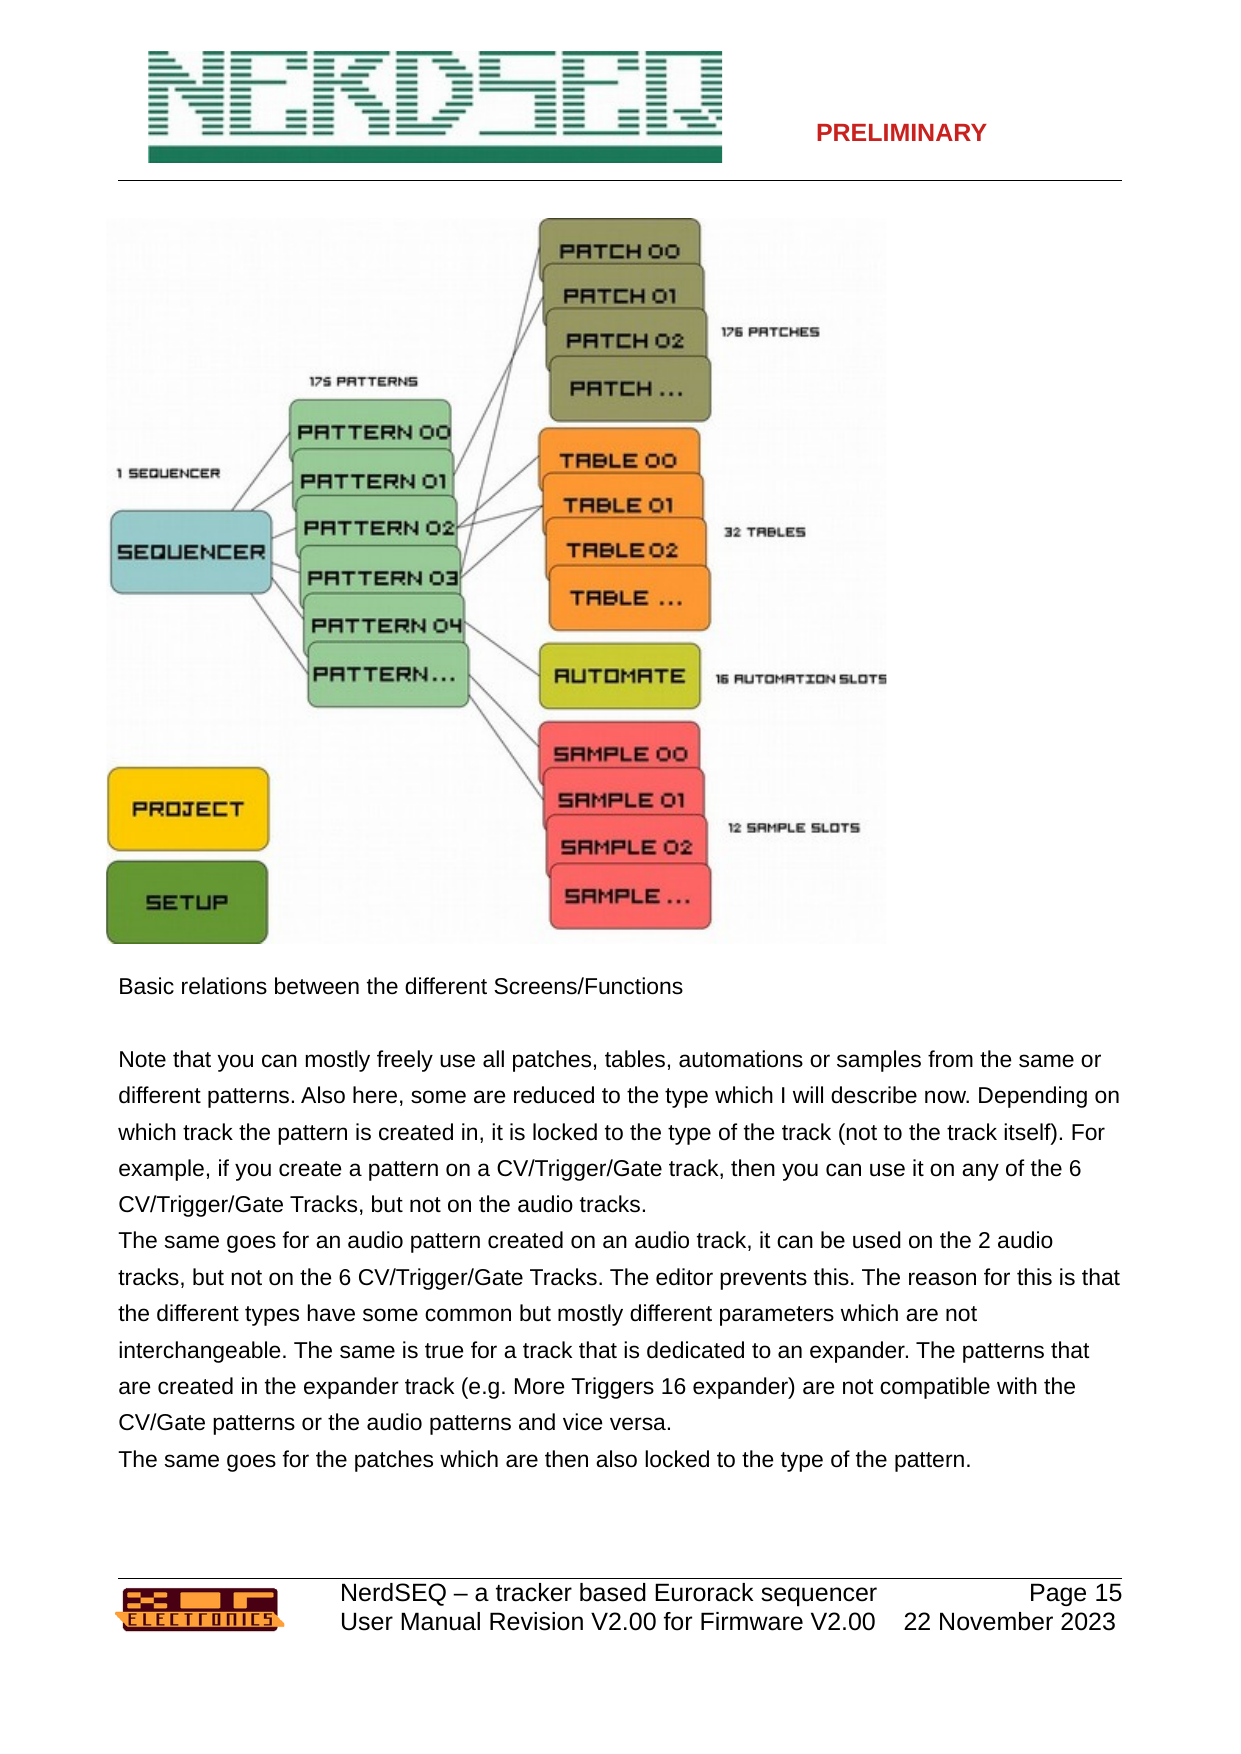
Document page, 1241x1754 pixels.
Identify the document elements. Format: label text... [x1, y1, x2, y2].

picture [115, 1584, 285, 1634]
text Basic relations between the different Screens/Functions [118, 973, 1122, 999]
text The same goes for the patches which are then also locked to the type of the pattern. [118, 1446, 1122, 1472]
text The same goes for an audio pattern created on an audio track, it can be used on the 2 audio tracks, but not on the 6 CV/Trigger/Gate Tracks. The editor prevents this. The reason for this is that the different types have some common but mostly different parameters which are not interchangeable. The same is true for a track that is dedicated to an expander. The patterns that are created in the expander track (e.g. More Triggers 16 expander) are not compatible with the CV/Gate patterns or the audio patterns and vice versa. [118, 1227, 1122, 1436]
picture [106, 218, 887, 944]
picture [148, 51, 723, 163]
text Note that you can mostly freely use all patches, tables, automations or samples from the same or different patterns. Also here, some are reduced to the type which I will describe now. Depending on which track the pattern is created in, it is locked to the type of the track (not to the track itself). For example, if you create a pattern on a CV/Trigger/Gate track, then you can use it on any of the 6 CV/Trigger/Gate Tracks, but not on the audio tracks. [118, 1046, 1122, 1217]
